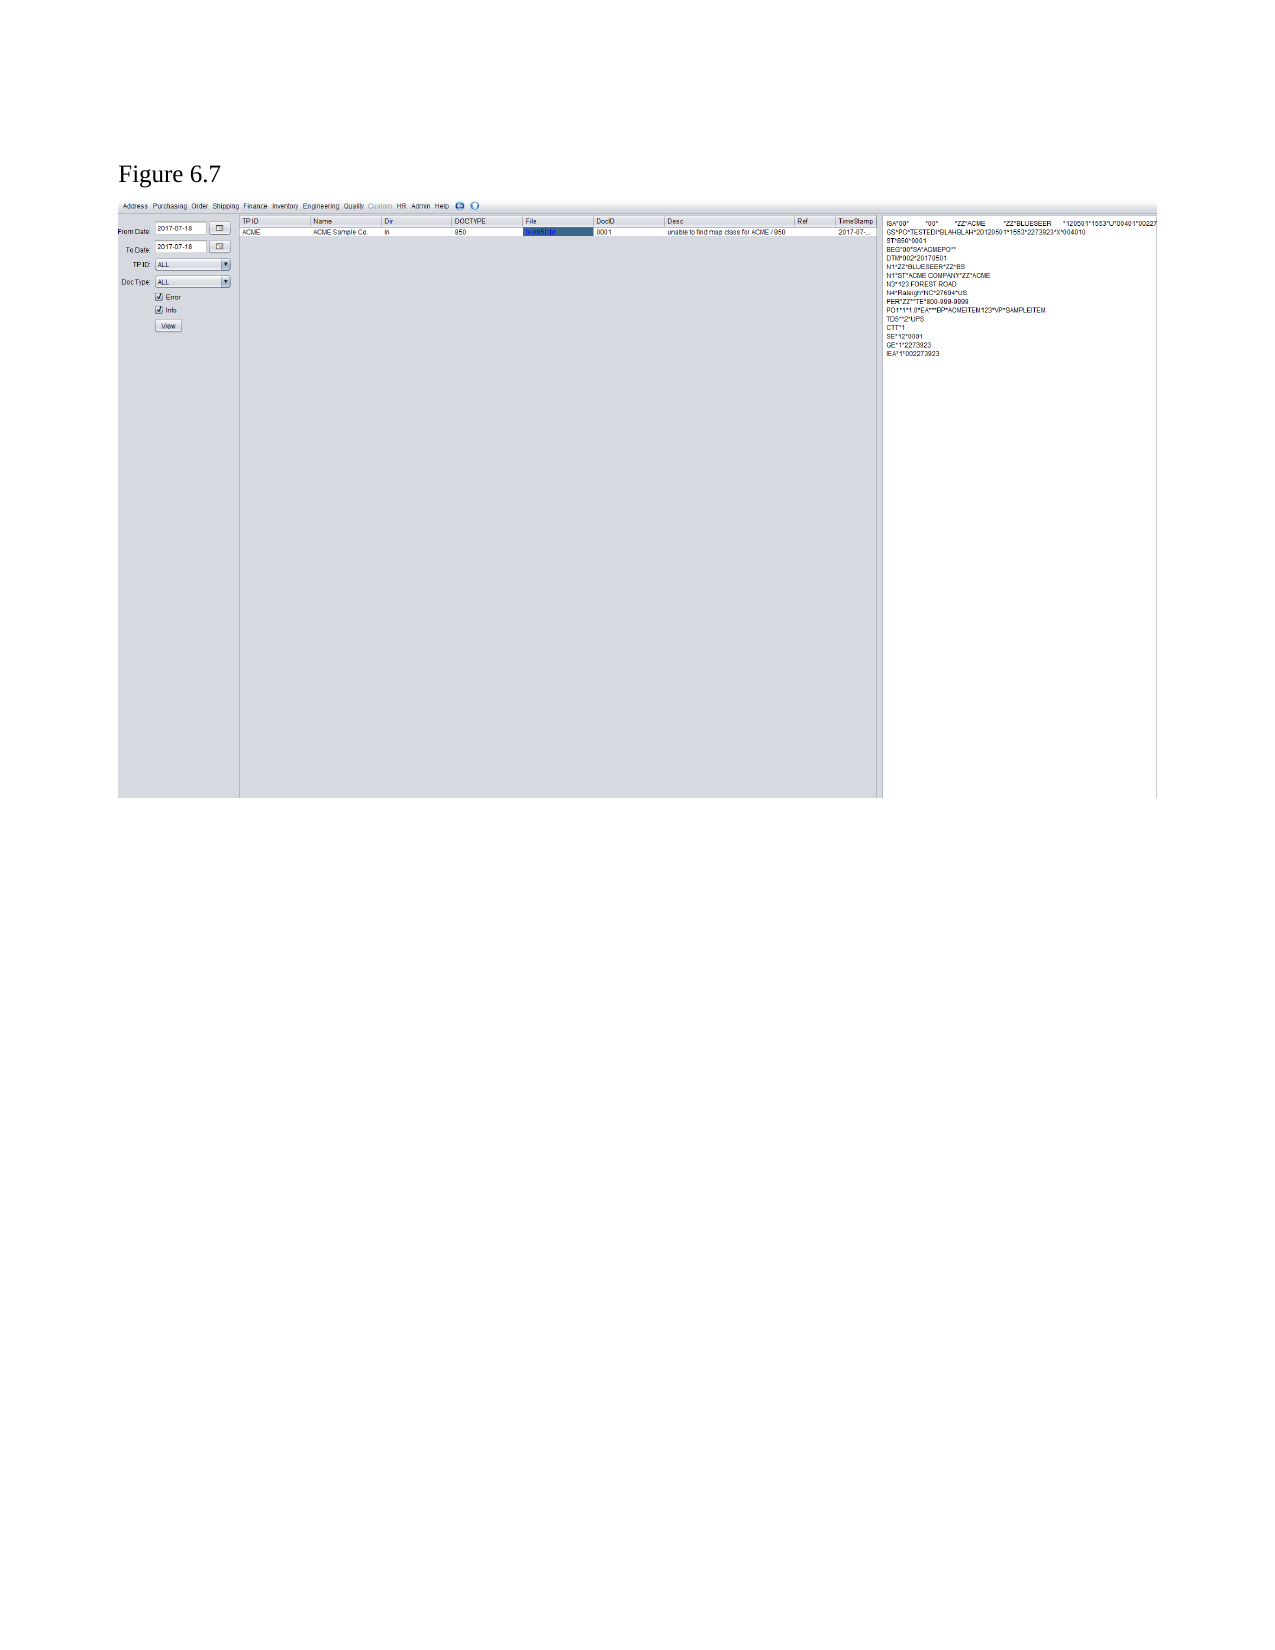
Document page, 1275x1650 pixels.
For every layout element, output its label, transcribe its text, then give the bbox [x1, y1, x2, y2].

picture [118, 200, 1157, 798]
text Figure 6.7 [118, 159, 1157, 188]
